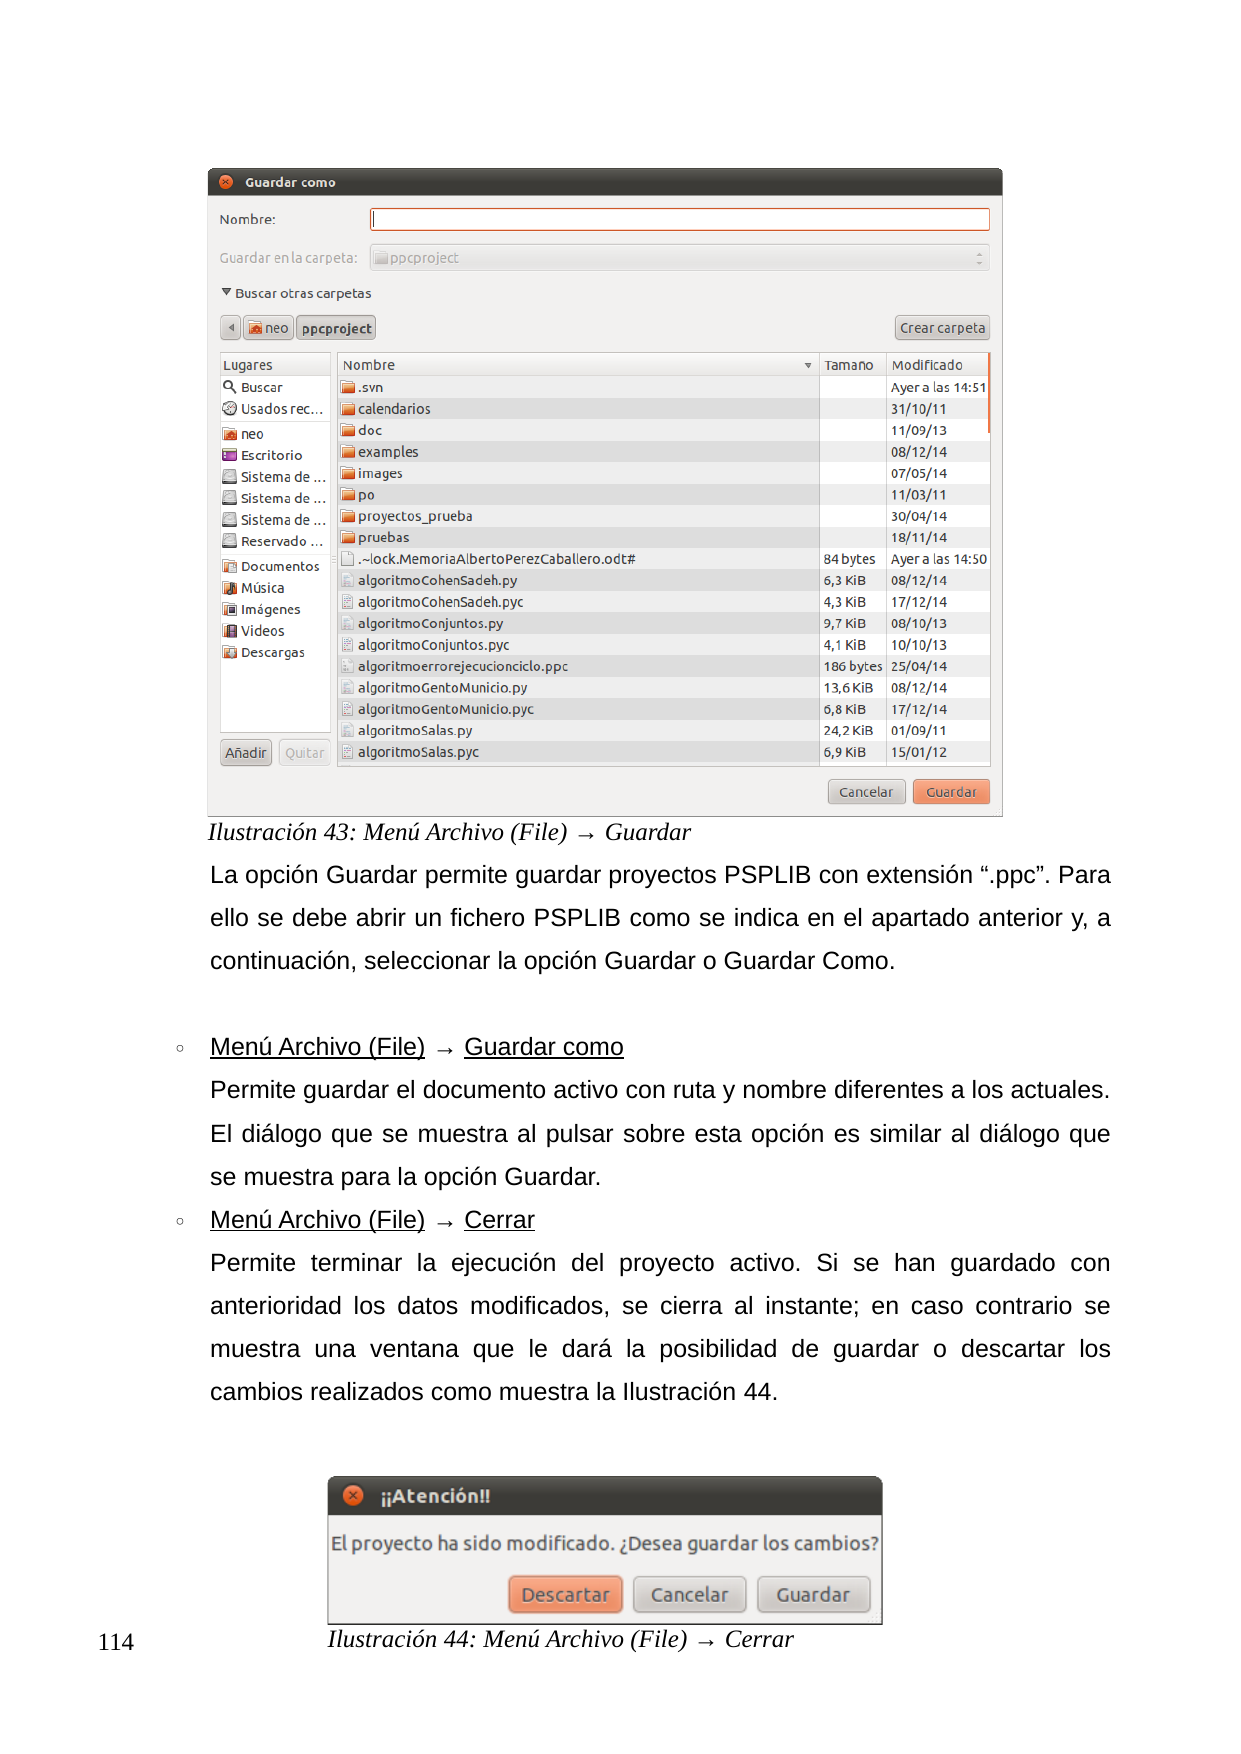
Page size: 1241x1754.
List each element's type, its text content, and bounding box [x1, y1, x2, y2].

list La opción Guardar permite guardar proyectos PSPLIB con extensión “.ppc”. Para ello se debe abrir un fichero PSPLIB como se indica en el apartado anterior y, a continuación, seleccionar la opción Guardar o Guardar Como. [172, 156, 1113, 975]
list Permite terminar la ejecución del proyecto activo. Si se han guardado con anterioridad los datos modificados, se cierra al instante; en caso contrario se muestra una ventana que le dará la posibilidad de guardar o descartar los cambios realizados como muestra la Ilustración 44. [172, 1248, 1113, 1406]
list Ilustración 44: Menú Archivo (File) → Cerrar [327, 1625, 883, 1653]
list Menú Archivo (File) → Cerrar [172, 1205, 1113, 1233]
picture [207, 168, 1003, 817]
list Ilustración 43: Menú Archivo (File) → Guardar [208, 817, 1002, 845]
picture [327, 1476, 883, 1625]
list Permite guardar el documento activo con ruta y nombre diferentes a los actuales. El diálogo que se muestra al pulsar sobre esta opción es similar al diálogo que se muestra para la opción Guardar. [172, 1075, 1113, 1190]
list Menú Archivo (File) → Guardar como [172, 1032, 1113, 1061]
